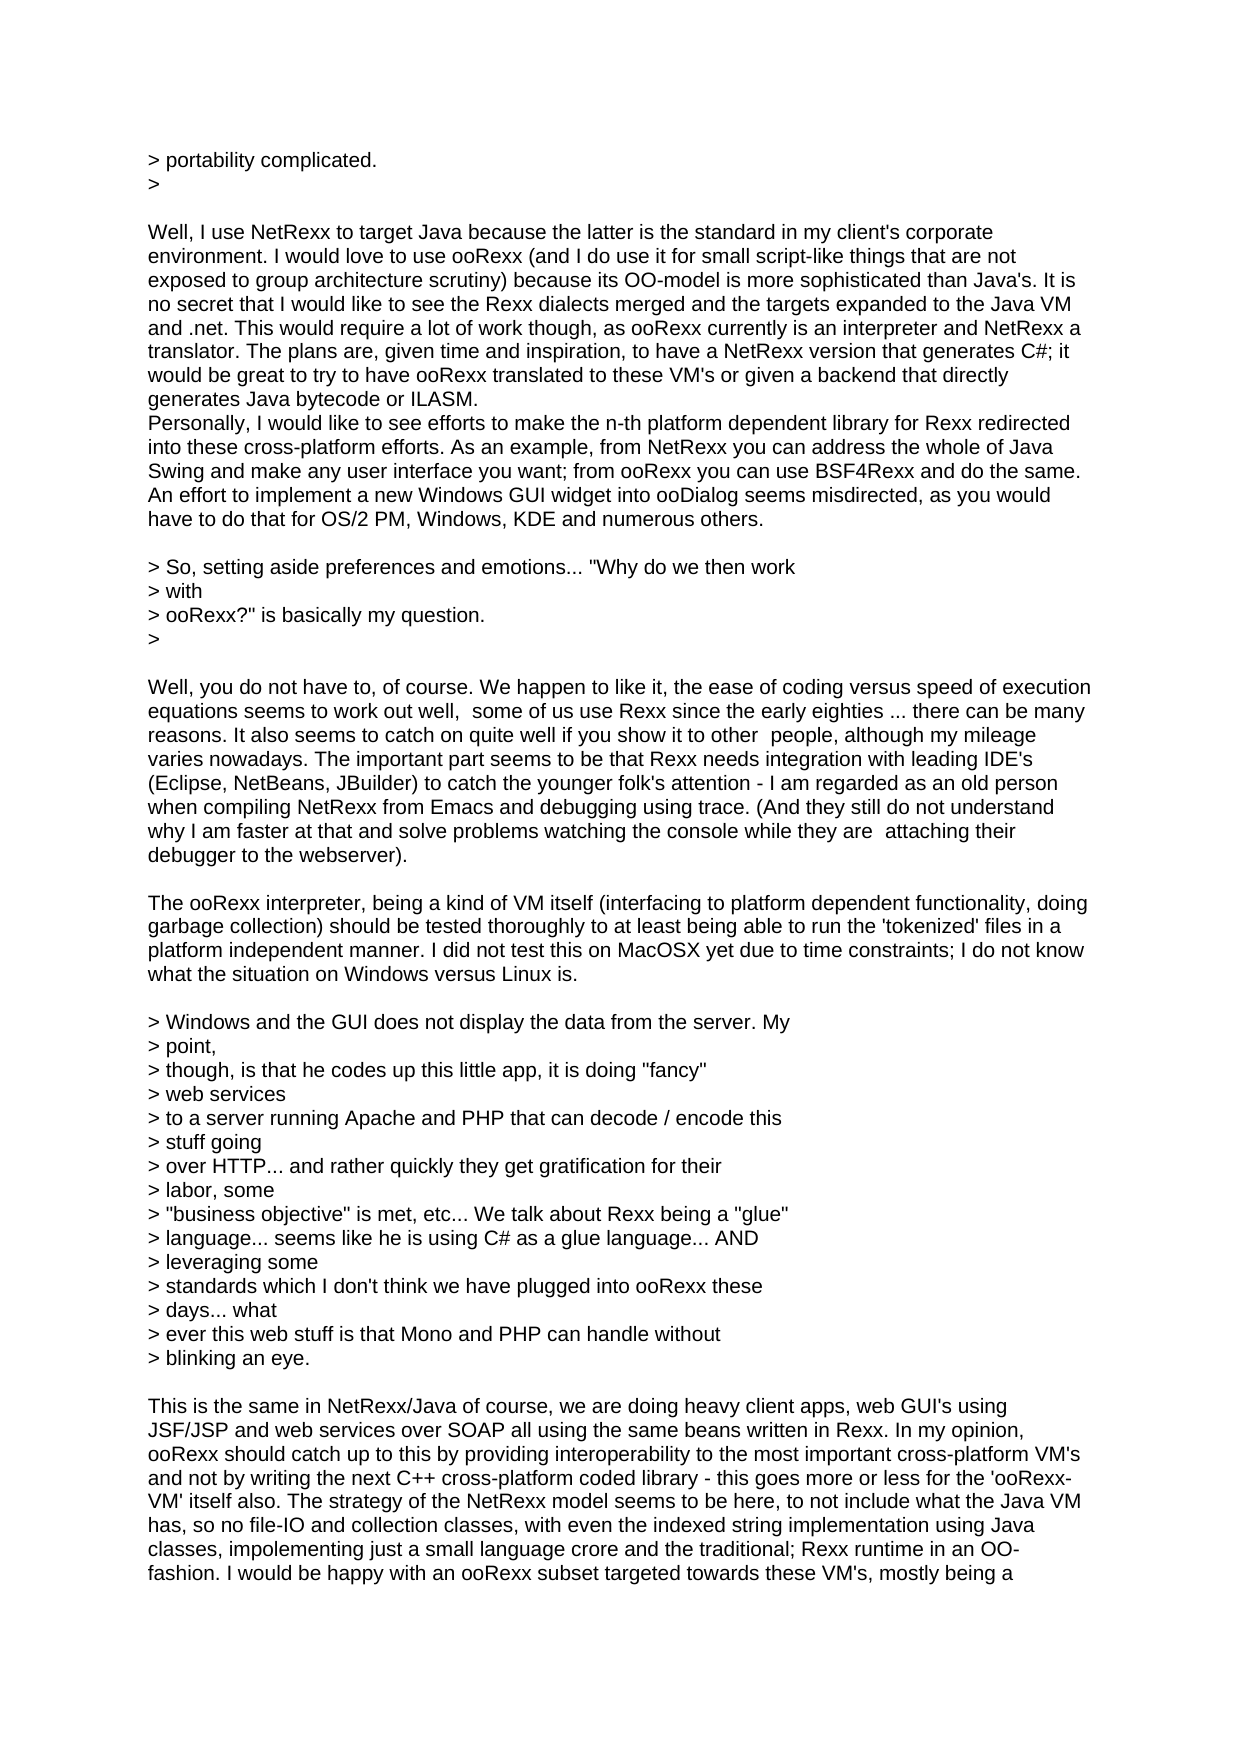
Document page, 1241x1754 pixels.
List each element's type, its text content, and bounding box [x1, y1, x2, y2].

text > portability complicated. > Well, I use NetRexx to target Java because the latter is the standard in my client's corporate environment. I would love to use ooRexx (and I do use it for small script-like things that are not exposed to group architecture scrutiny) because its OO-model is more sophisticated than Java's. It is no secret that I would like to see the Rexx dialects merged and the targets expanded to the Java VM and .net. This would require a lot of work though, as ooRexx currently is an interpreter and NetRexx a translator. The plans are, given time and inspiration, to have a NetRexx version that generates C#; it would be great to try to have ooRexx translated to these VM's or given a backend that directly generates Java bytecode or ILASM. Personally, I would like to see efforts to make the n-th platform dependent library for Rexx redirected into these cross-platform efforts. As an example, from NetRexx you can address the whole of Java Swing and make any user interface you want; from ooRexx you can use BSF4Rexx and do the same. An effort to implement a new Windows GUI widget into ooDialog seems misdirected, as you would have to do that for OS/2 PM, Windows, KDE and numerous others. > So, setting aside preferences and emotions... "Why do we then work > with > ooRexx?" is basically my question. > Well, you do not have to, of course. We happen to like it, the ease of coding versus speed of execution equations seems to work out well, some of us use Rexx since the early eighties ... there can be many reasons. It also seems to catch on quite well if you show it to other people, although my mileage varies nowadays. The important part seems to be that Rexx needs integration with leading IDE's (Eclipse, NetBeans, JBuilder) to catch the younger folk's attention - I am regarded as an old person when compiling NetRexx from Emacs and debugging using trace. (And they still do not understand why I am faster at that and solve problems watching the console while they are attaching their debugger to the webserver). The ooRexx interpreter, being a kind of VM itself (interfacing to platform dependent functionality, doing garbage collection) should be tested thoroughly to at least being able to run the 'tokenized' files in a platform independent manner. I did not test this on MacOSX yet due to time constraints; I do not know what the situation on Windows versus Linux is. > Windows and the GUI does not display the data from the server. My > point, > though, is that he codes up this little app, it is doing "fancy" > web services > to a server running Apache and PHP that can decode / encode this > stuff going > over HTTP... and rather quickly they get gratification for their > labor, some > "business objective" is met, etc... We talk about Rexx being a "glue" > language... seems like he is using C# as a glue language... AND > leveraging some > standards which I don't think we have plugged into ooRexx these > days... what > ever this web stuff is that Mono and PHP can handle without > blinking an eye. This is the same in NetRexx/Java of course, we are doing heavy client apps, web GUI's using JSF/JSP and web services over SOAP all using the same beans written in Rexx. In my opinion, ooRexx should catch up to this by providing interoperability to the most important cross-platform VM's and not by writing the next C++ cross-platform coded library - this goes more or less for the 'ooRexx-VM' itself also. The strategy of the NetRexx model seems to be here, to not include what the Java VM has, so no file-IO and collection classes, with even the indexed string implementation using Java classes, impolementing just a small language crore and the traditional; Rexx runtime in an OO- fashion. I would be happy with an ooRexx subset targeted towards these VM's, mostly being a [148, 148, 1093, 1585]
